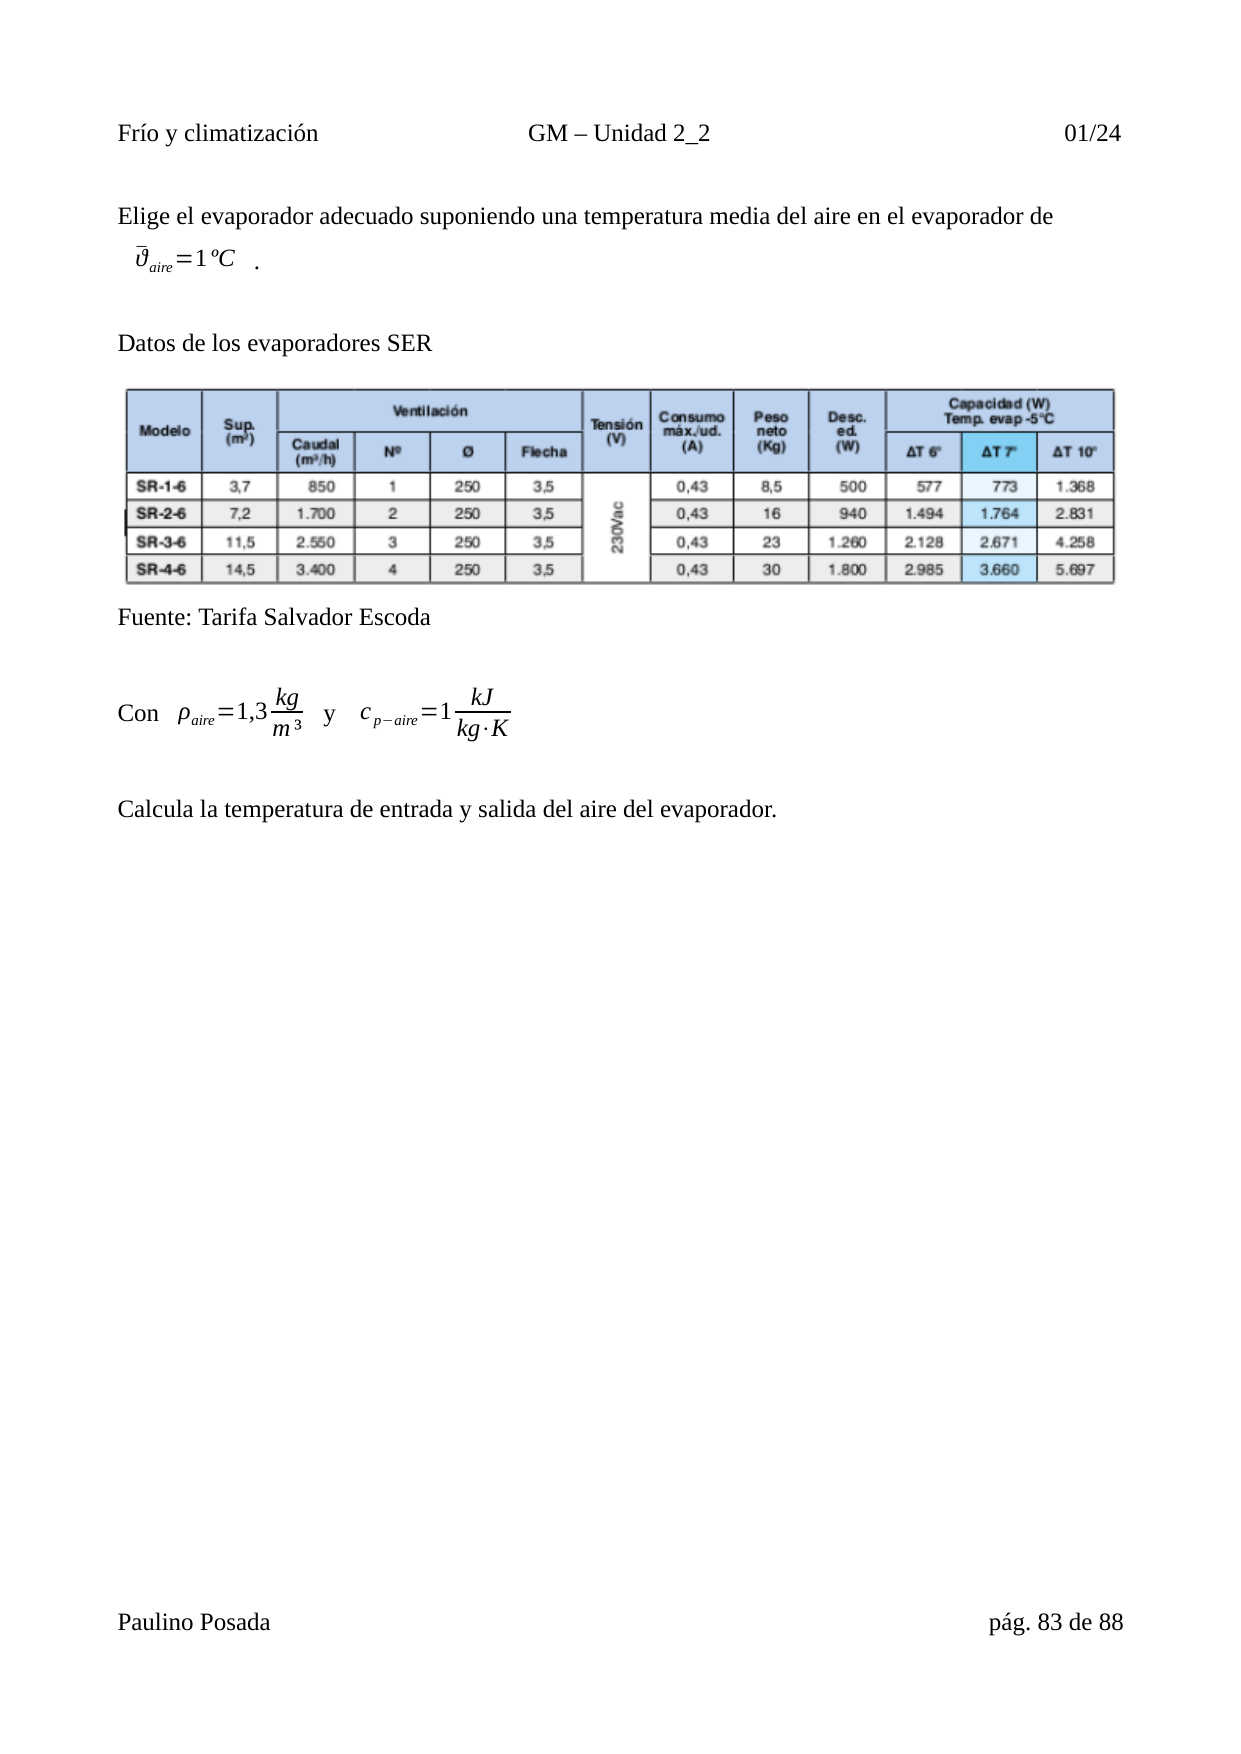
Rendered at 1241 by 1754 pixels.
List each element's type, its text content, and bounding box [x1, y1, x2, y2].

text Fuente: Tarifa Salvador Escoda [117, 588, 1123, 631]
text Elige el evaporador adecuado suponiendo una temperatura media del aire en el evaporador de . [117, 201, 1123, 276]
picture [120, 383, 1121, 588]
text Calcula la temperatura de entrada y salida del aire del evaporador. [117, 794, 1123, 823]
text Cony [117, 683, 1123, 742]
text Datos de los evaporadores SER [117, 328, 1123, 356]
